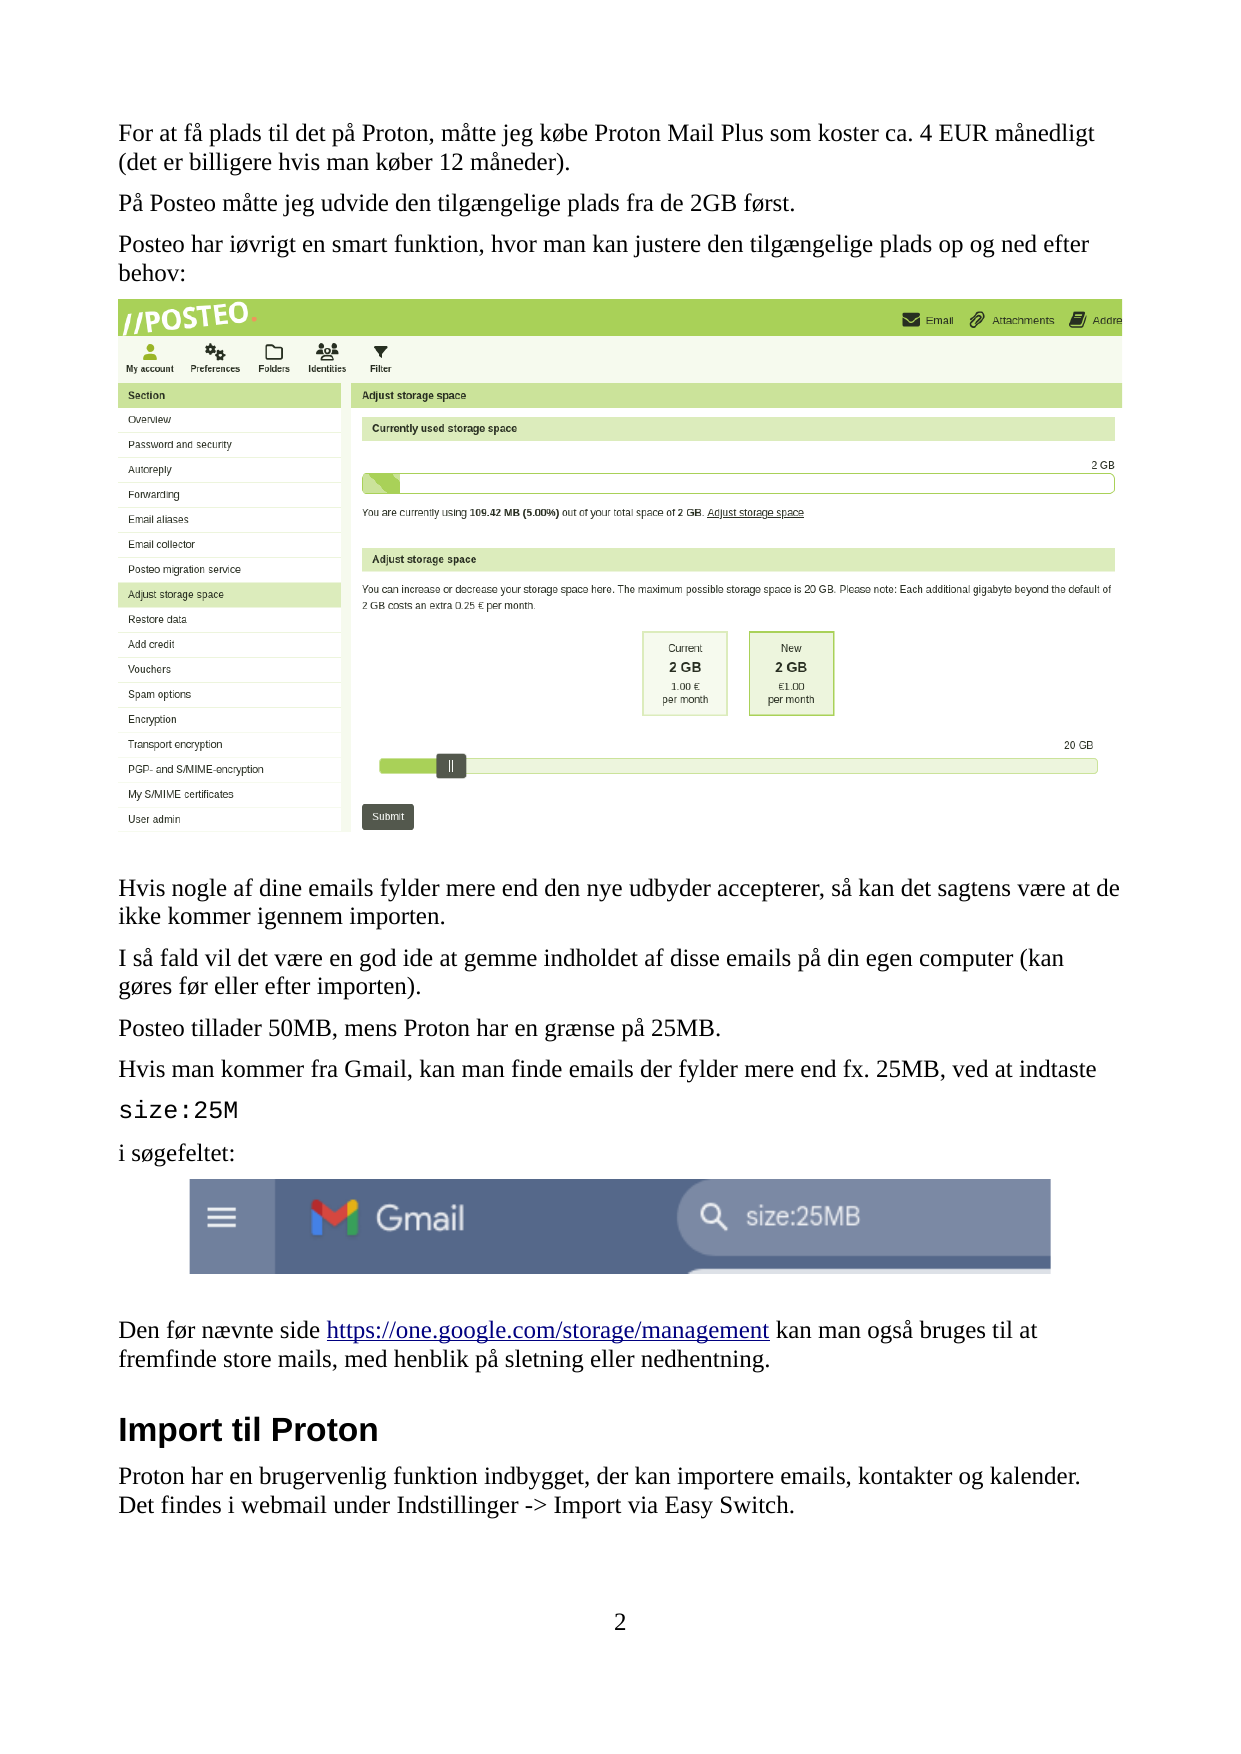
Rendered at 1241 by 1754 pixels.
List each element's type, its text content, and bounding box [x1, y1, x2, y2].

text Hvis nogle af dine emails fylder mere end den nye udbyder accepterer, så kan det sagtens være at de ikke kommer igennem importen. [118, 873, 1122, 930]
text Hvis man kommer fra Gmail, kan man finde emails der fylder mere end fx. 25MB, ved at indtaste [118, 1054, 1122, 1083]
text Den før nævnte side https://one.google.com/storage/management kan man også bruges til at fremfinde store mails, med henblik på sletning eller nedhentning. [118, 1315, 1122, 1372]
subtitle Import til Proton [118, 1410, 1122, 1448]
text i søgefeltet: [118, 1138, 1122, 1167]
text I så fald vil det være en god ide at gemme indholdet af disse emails på din egen computer (kan gøres før eller efter importen). [118, 943, 1122, 1000]
text For at få plads til det på Proton, måtte jeg købe Proton Mail Plus som koster ca. 4 EUR månedligt (det er billigere hvis man køber 12 måneder). [118, 118, 1122, 176]
text size:25M [118, 1095, 1122, 1126]
text Posteo tillader 50MB, mens Proton har en grænse på 25MB. [118, 1013, 1122, 1041]
text Posteo har iøvrigt en smart funktion, hvor man kan justere den tilgængelige plads op og ned efter behov: [118, 229, 1122, 287]
text På Posteo måtte jeg udvide den tilgængelige plads fra de 2GB først. [118, 188, 1122, 217]
text Proton har en brugervenlig funktion indbygget, der kan importere emails, kontakter og kalender. Det findes i webmail under Indstillinger -> Import via Easy Switch. [118, 1461, 1122, 1518]
